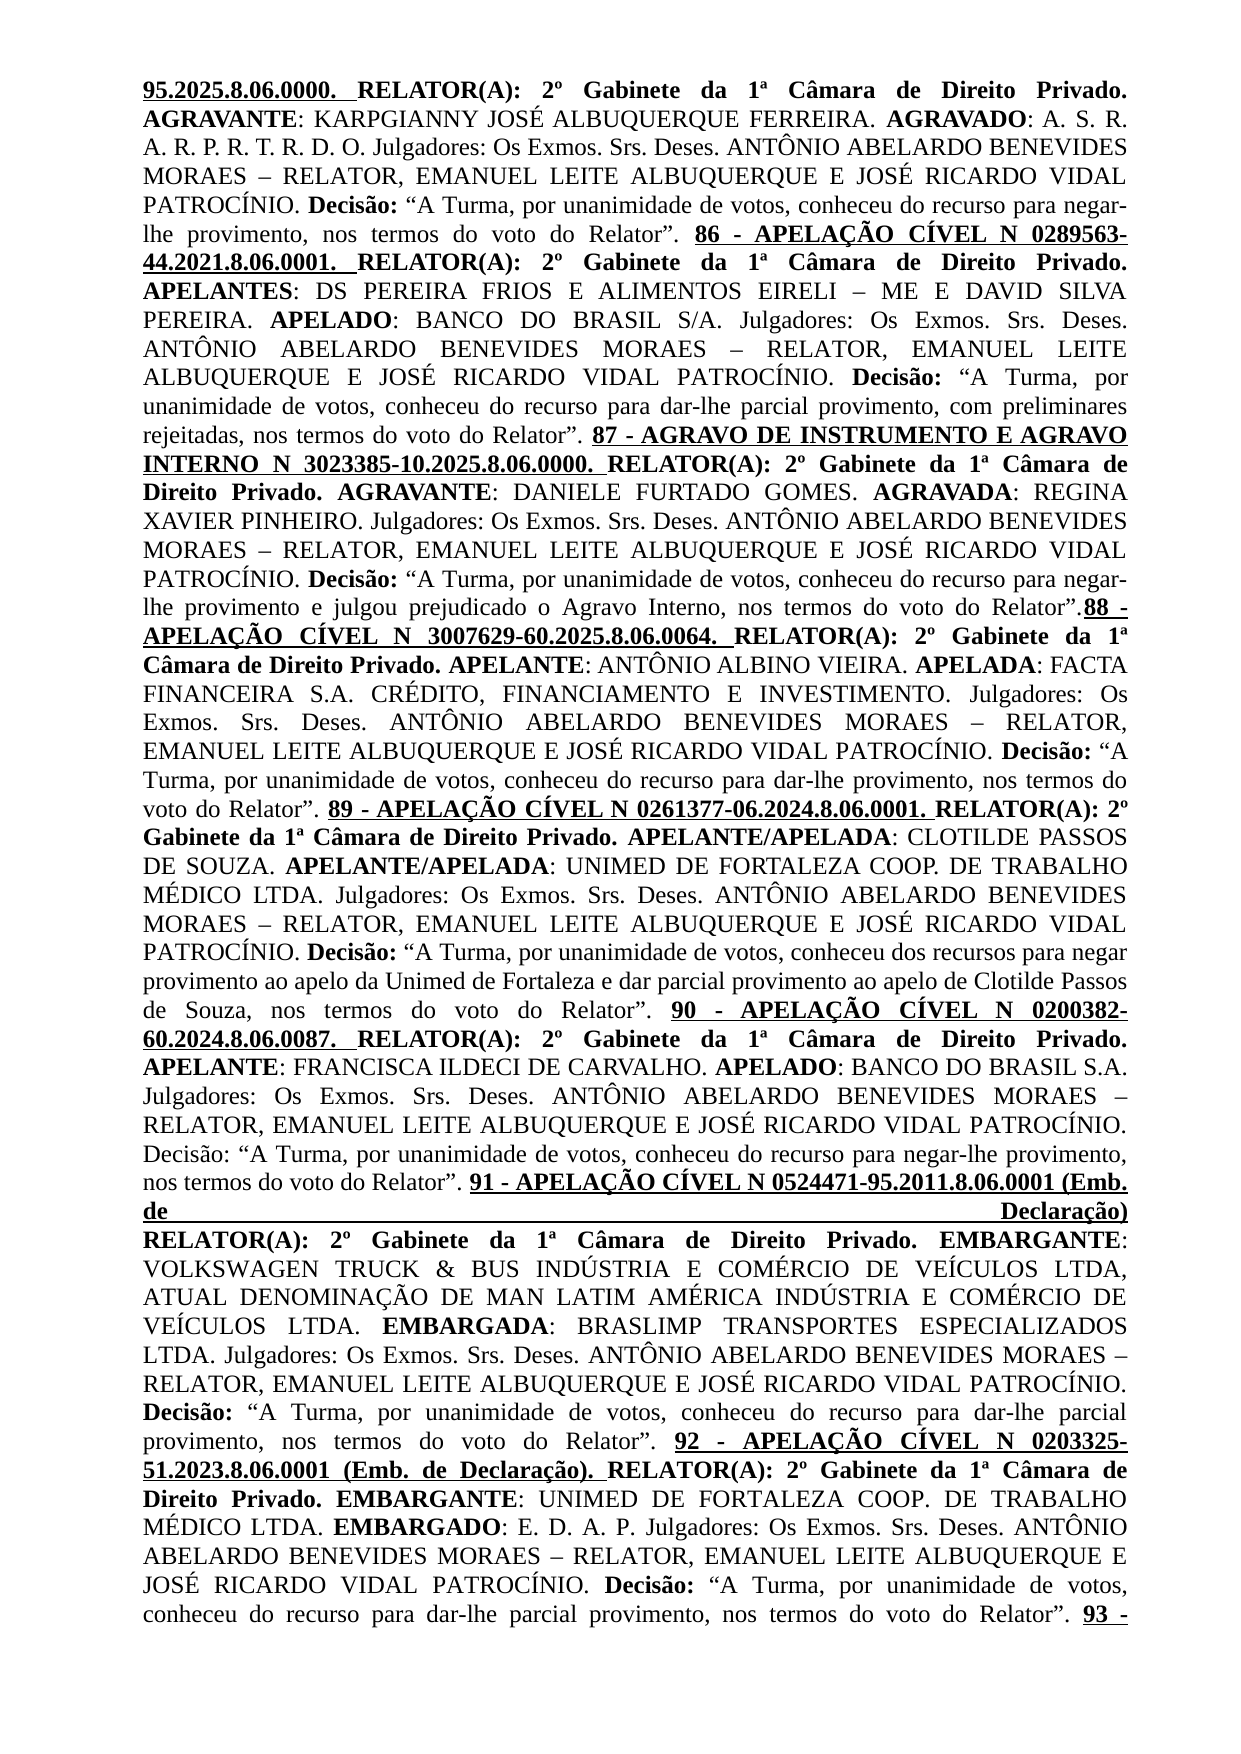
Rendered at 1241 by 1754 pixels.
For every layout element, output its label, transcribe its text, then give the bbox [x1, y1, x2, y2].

text 95.2025.8.06.0000. RELATOR(A): 2º Gabinete da 1ª Câmara de Direito Privado. AGRAVANTE: KARPGIANNY JOSÉ ALBUQUERQUE FERREIRA. AGRAVADO: A. S. R. A. R. P. R. T. R. D. O. Julgadores: Os Exmos. Srs. Deses. ANTÔNIO ABELARDO BENEVIDES MORAES – RELATOR, EMANUEL LEITE ALBUQUERQUE E JOSÉ RICARDO VIDAL PATROCÍNIO. Decisão: “A Turma, por unanimidade de votos, conheceu do recurso para negar-lhe provimento, nos termos do voto do Relator”. 86 - APELAÇÃO CÍVEL N 0289563-44.2021.8.06.0001. RELATOR(A): 2º Gabinete da 1ª Câmara de Direito Privado. APELANTES: DS PEREIRA FRIOS E ALIMENTOS EIRELI – ME E DAVID SILVA PEREIRA. APELADO: BANCO DO BRASIL S/A. Julgadores: Os Exmos. Srs. Deses. ANTÔNIO ABELARDO BENEVIDES MORAES – RELATOR, EMANUEL LEITE ALBUQUERQUE E JOSÉ RICARDO VIDAL PATROCÍNIO. Decisão: “A Turma, por unanimidade de votos, conheceu do recurso para dar-lhe parcial provimento, com preliminares rejeitadas, nos termos do voto do Relator”. 87 - AGRAVO DE INSTRUMENTO E AGRAVO INTERNO N 3023385-10.2025.8.06.0000. RELATOR(A): 2º Gabinete da 1ª Câmara de Direito Privado. AGRAVANTE: DANIELE FURTADO GOMES. AGRAVADA: REGINA XAVIER PINHEIRO. Julgadores: Os Exmos. Srs. Deses. ANTÔNIO ABELARDO BENEVIDES MORAES – RELATOR, EMANUEL LEITE ALBUQUERQUE E JOSÉ RICARDO VIDAL PATROCÍNIO. Decisão: “A Turma, por unanimidade de votos, conheceu do recurso para negar-lhe provimento e julgou prejudicado o Agravo Interno, nos termos do voto do Relator”.88 - APELAÇÃO CÍVEL N 3007629-60.2025.8.06.0064. RELATOR(A): 2º Gabinete da 1ª Câmara de Direito Privado. APELANTE: ANTÔNIO ALBINO VIEIRA. APELADA: FACTA FINANCEIRA S.A. CRÉDITO, FINANCIAMENTO E INVESTIMENTO. Julgadores: Os Exmos. Srs. Deses. ANTÔNIO ABELARDO BENEVIDES MORAES – RELATOR, EMANUEL LEITE ALBUQUERQUE E JOSÉ RICARDO VIDAL PATROCÍNIO. Decisão: “A Turma, por unanimidade de votos, conheceu do recurso para dar-lhe provimento, nos termos do voto do Relator”. 89 - APELAÇÃO CÍVEL N 0261377-06.2024.8.06.0001. RELATOR(A): 2º Gabinete da 1ª Câmara de Direito Privado. APELANTE/APELADA: CLOTILDE PASSOS DE SOUZA. APELANTE/APELADA: UNIMED DE FORTALEZA COOP. DE TRABALHO MÉDICO LTDA. Julgadores: Os Exmos. Srs. Deses. ANTÔNIO ABELARDO BENEVIDES MORAES – RELATOR, EMANUEL LEITE ALBUQUERQUE E JOSÉ RICARDO VIDAL PATROCÍNIO. Decisão: “A Turma, por unanimidade de votos, conheceu dos recursos para negar provimento ao apelo da Unimed de Fortaleza e dar parcial provimento ao apelo de Clotilde Passos de Souza, nos termos do voto do Relator”. 90 - APELAÇÃO CÍVEL N 0200382-60.2024.8.06.0087. RELATOR(A): 2º Gabinete da 1ª Câmara de Direito Privado. APELANTE: FRANCISCA ILDECI DE CARVALHO. APELADO: BANCO DO BRASIL S.A. Julgadores: Os Exmos. Srs. Deses. ANTÔNIO ABELARDO BENEVIDES MORAES – RELATOR, EMANUEL LEITE ALBUQUERQUE E JOSÉ RICARDO VIDAL PATROCÍNIO. Decisão: “A Turma, por unanimidade de votos, conheceu do recurso para negar-lhe provimento, nos termos do voto do Relator”. 91 - APELAÇÃO CÍVEL N 0524471-95.2011.8.06.0001 (Emb. de Declaração) [143, 75, 1128, 1221]
text RELATOR(A): 2º Gabinete da 1ª Câmara de Direito Privado. EMBARGANTE: VOLKSWAGEN TRUCK & BUS INDÚSTRIA E COMÉRCIO DE VEÍCULOS LTDA, ATUAL DENOMINAÇÃO DE MAN LATIM AMÉRICA INDÚSTRIA E COMÉRCIO DE VEÍCULOS LTDA. EMBARGADA: BRASLIMP TRANSPORTES ESPECIALIZADOS LTDA. Julgadores: Os Exmos. Srs. Deses. ANTÔNIO ABELARDO BENEVIDES MORAES – RELATOR, EMANUEL LEITE ALBUQUERQUE E JOSÉ RICARDO VIDAL PATROCÍNIO. Decisão: “A Turma, por unanimidade de votos, conheceu do recurso para dar-lhe parcial provimento, nos termos do voto do Relator”. 92 - APELAÇÃO CÍVEL N 0203325-51.2023.8.06.0001 (Emb. de Declaração). RELATOR(A): 2º Gabinete da 1ª Câmara de Direito Privado. EMBARGANTE: UNIMED DE FORTALEZA COOP. DE TRABALHO MÉDICO LTDA. EMBARGADO: E. D. A. P. Julgadores: Os Exmos. Srs. Deses. ANTÔNIO ABELARDO BENEVIDES MORAES – RELATOR, EMANUEL LEITE ALBUQUERQUE E JOSÉ RICARDO VIDAL PATROCÍNIO. Decisão: “A Turma, por unanimidade de votos, conheceu do recurso para dar-lhe parcial provimento, nos termos do voto do Relator”. 93 [143, 1223, 1128, 1627]
